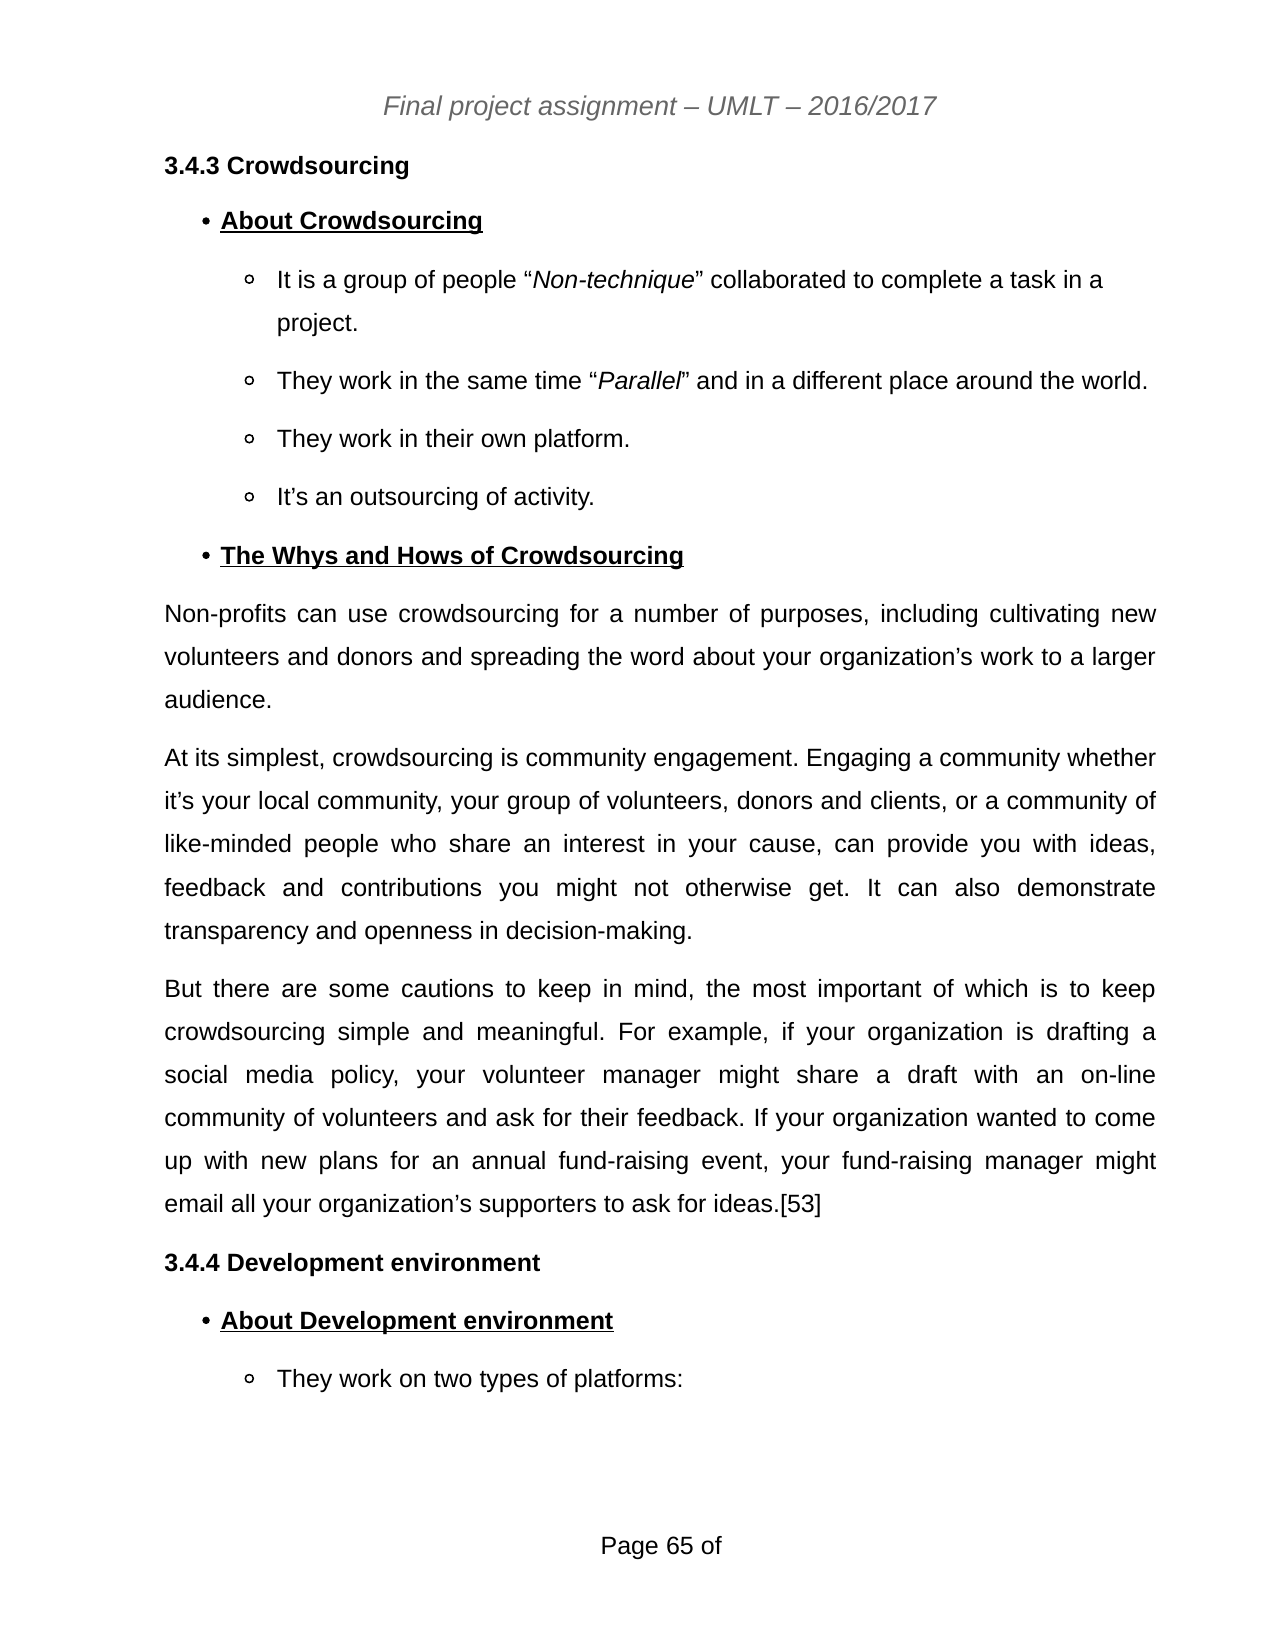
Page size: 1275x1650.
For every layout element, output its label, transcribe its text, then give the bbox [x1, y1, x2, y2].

subtitle 3.4.4 Development environment [164, 1248, 1158, 1276]
list They work in the same time “Parallel” and in a different place around the world. [239, 366, 1158, 395]
list It is a group of people “Non-technique” collaborated to complete a task in a project. [239, 264, 1158, 337]
list The Whys and Hows of Crowdsourcing [202, 541, 1158, 569]
text Non-profits can use crowdsourcing for a number of purposes, including cultivating new volunteers and donors and spreading the word about your organization’s work to a larger audience. [164, 599, 1158, 714]
subtitle 3.4.3 Crowdsourcing [164, 151, 1158, 180]
list About Crowdsourcing [202, 206, 1158, 235]
list They work on two types of platforms: [239, 1364, 1158, 1393]
text But there are some cautions to keep in mind, the most important of which is to keep crowdsourcing simple and meaningful. For example, if your organization is drafting a social media policy, your volunteer manager might share a draft with an on-line community of volunteers and ask for their feedback. If your organization wanted to come up with new plans for an annual fund-raising event, your fund-raising manager might email all your organization’s supporters to ask for ideas.[53] [164, 974, 1158, 1218]
text At its simplest, crowdsourcing is community engagement. Engaging a community whether it’s your local community, your group of volunteers, donors and clients, or a community of like-minded people who share an interest in your cause, can provide you with ideas, feedback and contributions you might not otherwise get. It can also demonstrate transparency and openness in decision-making. [164, 743, 1158, 944]
list It’s an outsourcing of activity. [239, 482, 1158, 511]
list They work in their own platform. [239, 424, 1158, 453]
list About Development environment [202, 1306, 1158, 1334]
